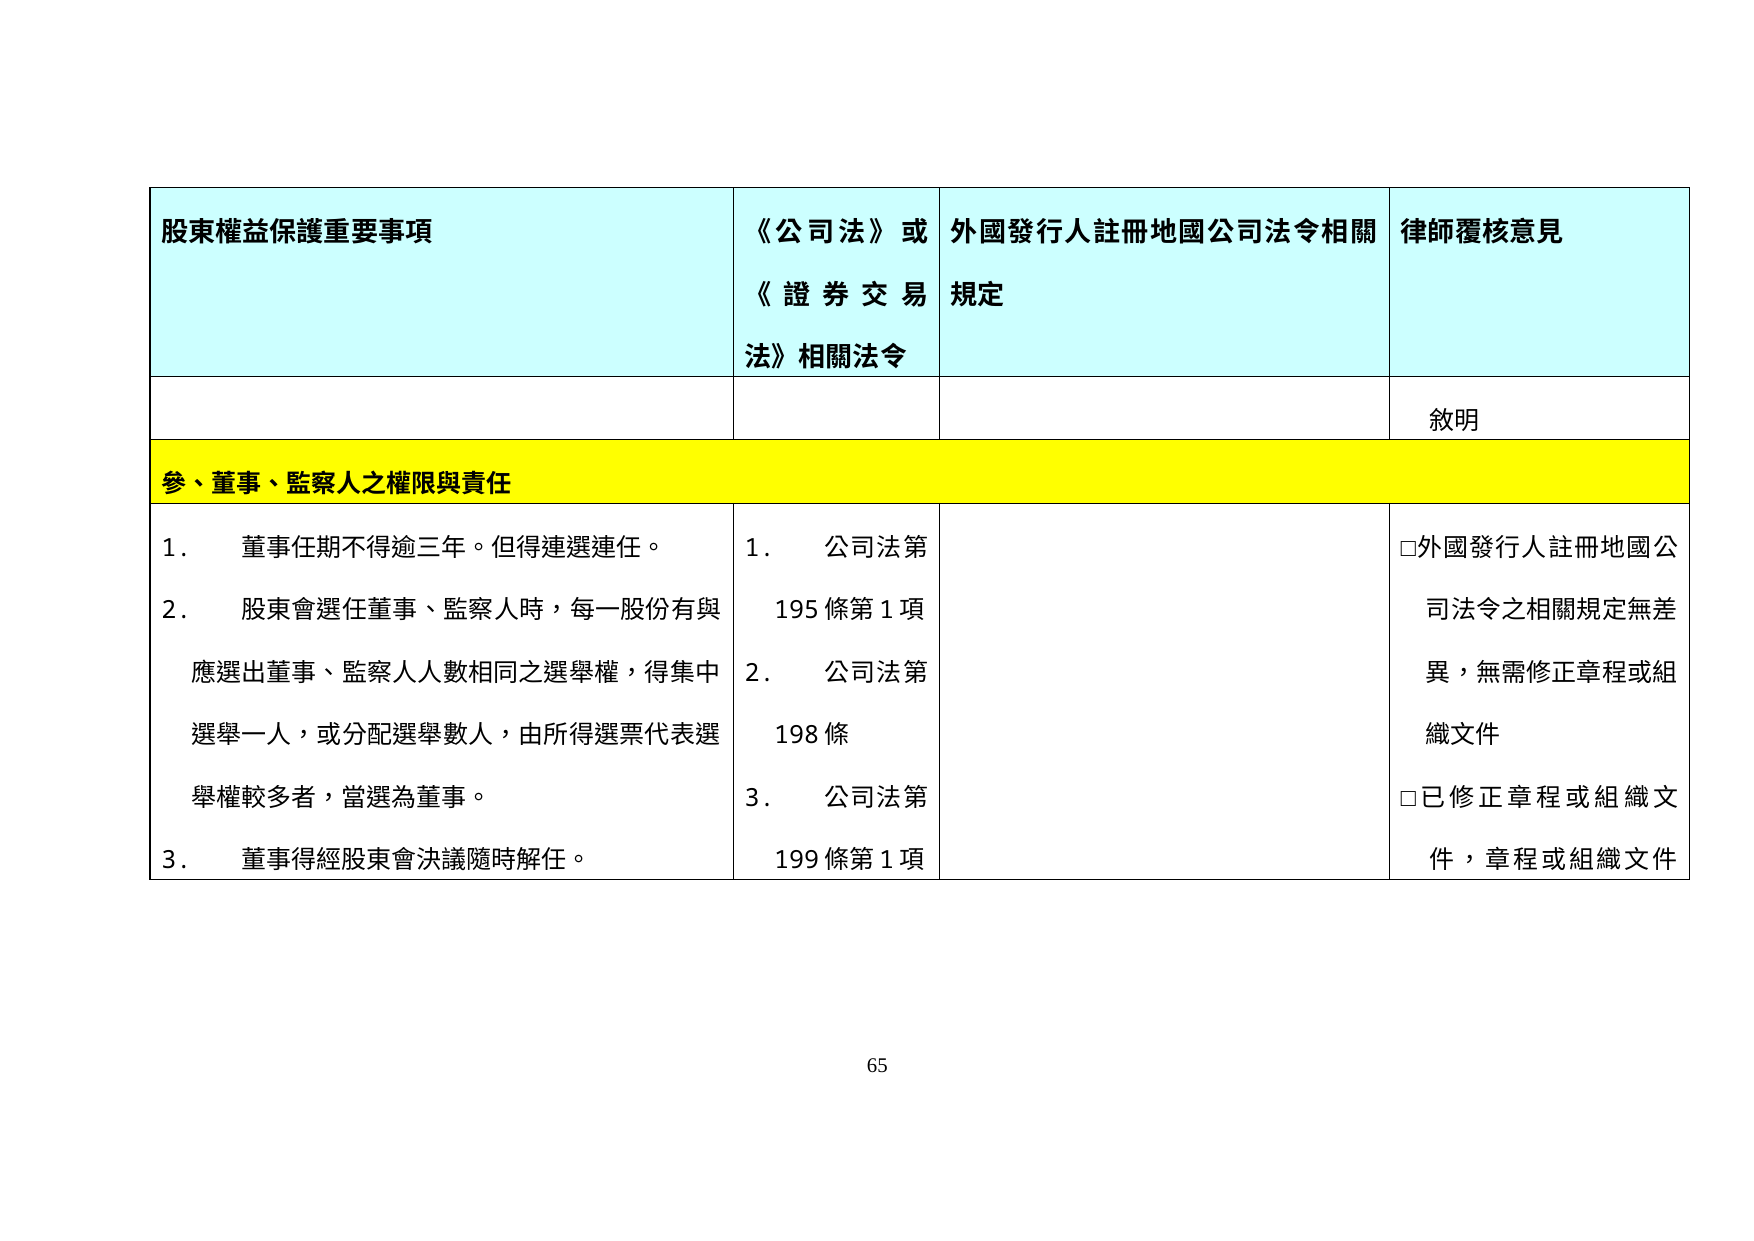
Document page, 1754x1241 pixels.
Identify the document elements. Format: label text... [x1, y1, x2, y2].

table_cell [151, 377, 733, 439]
table_cell [940, 504, 1389, 879]
table_header 律師覆核意見 [1390, 188, 1689, 376]
table_cell [734, 377, 939, 439]
table_header 《公司法》或《證券交易法》相關法令 [734, 188, 939, 376]
table_cell □外國發行人註冊地國公司法令之相關規定無差異，無需修正章程或組織文件 □已修正章程或組織文件，章程或組織文件 [1390, 504, 1689, 879]
table_cell 董事任期不得逾三年。但得連選連任。 股東會選任董事、監察人時，每一股份有與應選出董事、監察人人數相同之選舉權，得集中選舉一人，或分配選舉數人，由所得選票代表選舉權較多者，當選為董事。 董事得經股東會決議隨時解任。 [151, 504, 733, 879]
table_cell 敘明 [1390, 377, 1689, 439]
table_cell [940, 377, 1389, 439]
table_cell 參、董事、監察人之權限與責任 [151, 440, 1689, 503]
table_header 股東權益保護重要事項 [151, 188, 733, 376]
table_header 外國發行人註冊地國公司法令相關規定 [940, 188, 1389, 376]
table_cell 公司法第195條第1項 公司法第198條 公司法第199條第1項 [734, 504, 939, 879]
